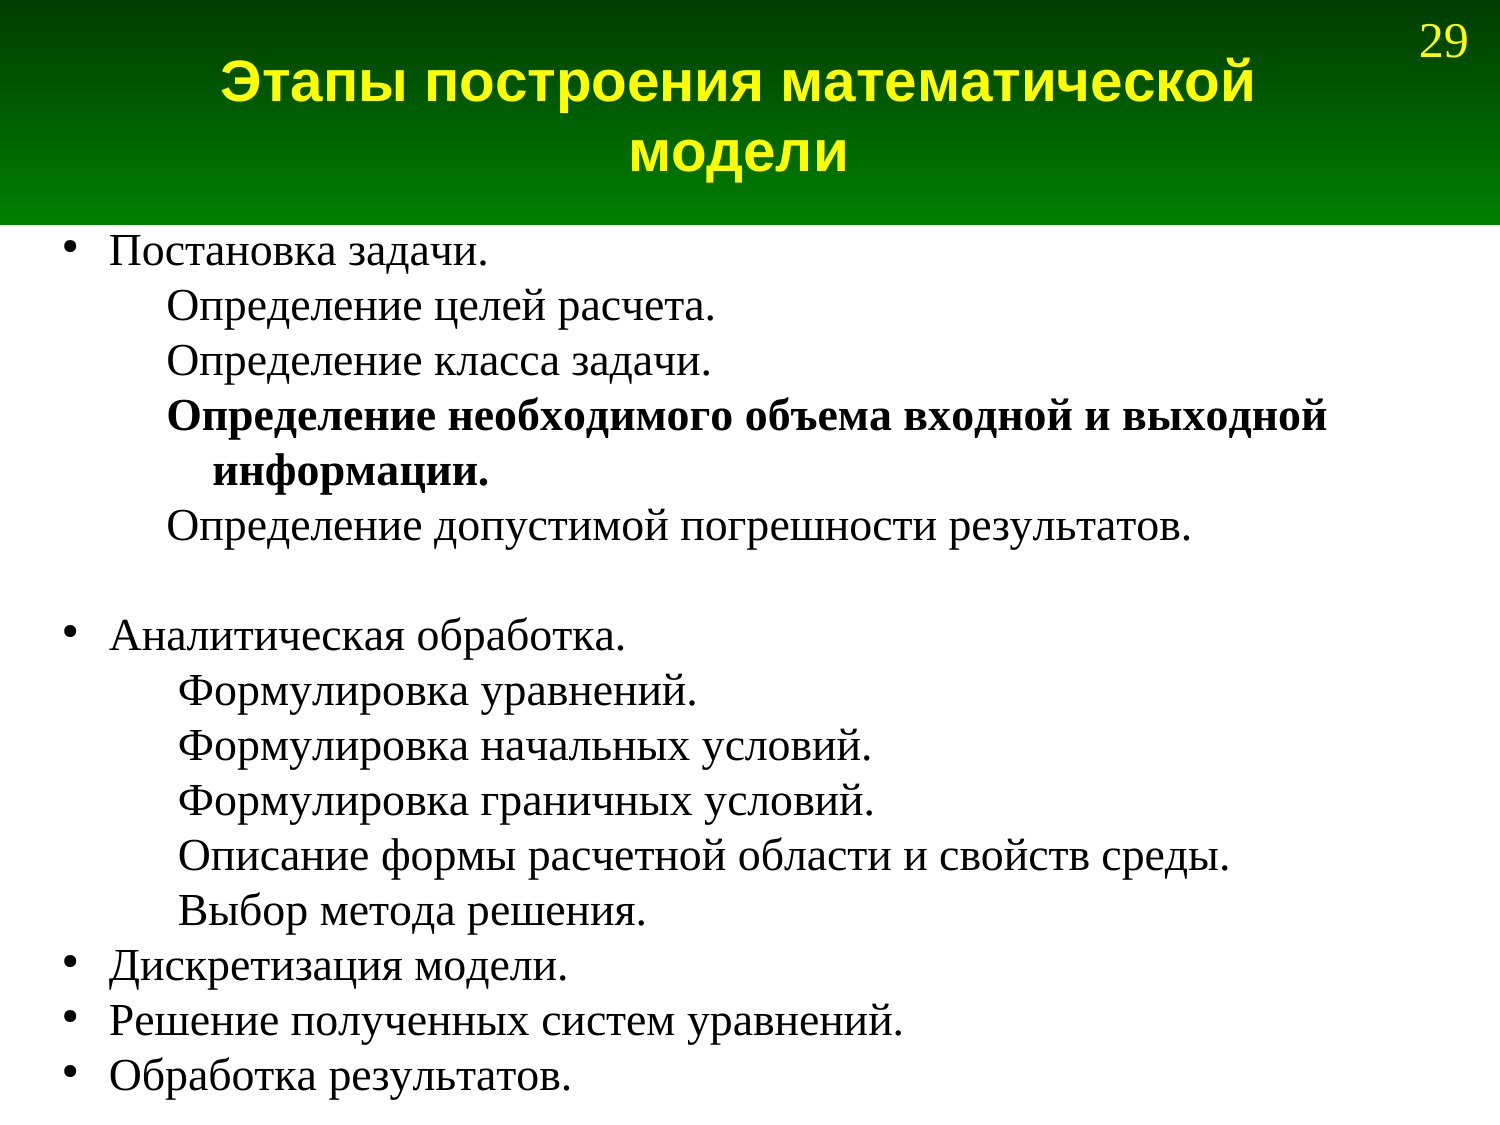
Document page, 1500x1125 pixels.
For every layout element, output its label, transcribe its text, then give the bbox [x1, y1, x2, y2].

title Этапы построения математической модели [88, 18, 1389, 207]
text_box Постановка задачи. Определение целей расчета. Определение класса задачи. Определение необходимого объема входной и выходной информации. Определение допустимой погрешности результатов. Аналитическая обработка. Формулировка уравнений. Формулировка начальных условий. Формулировка граничных условий. Описание формы расчетной области и свойств среды. Выбор метода решения. Дискретизация модели. Решение полученных систем уравнений. Обработка результатов. [47, 212, 1477, 1125]
